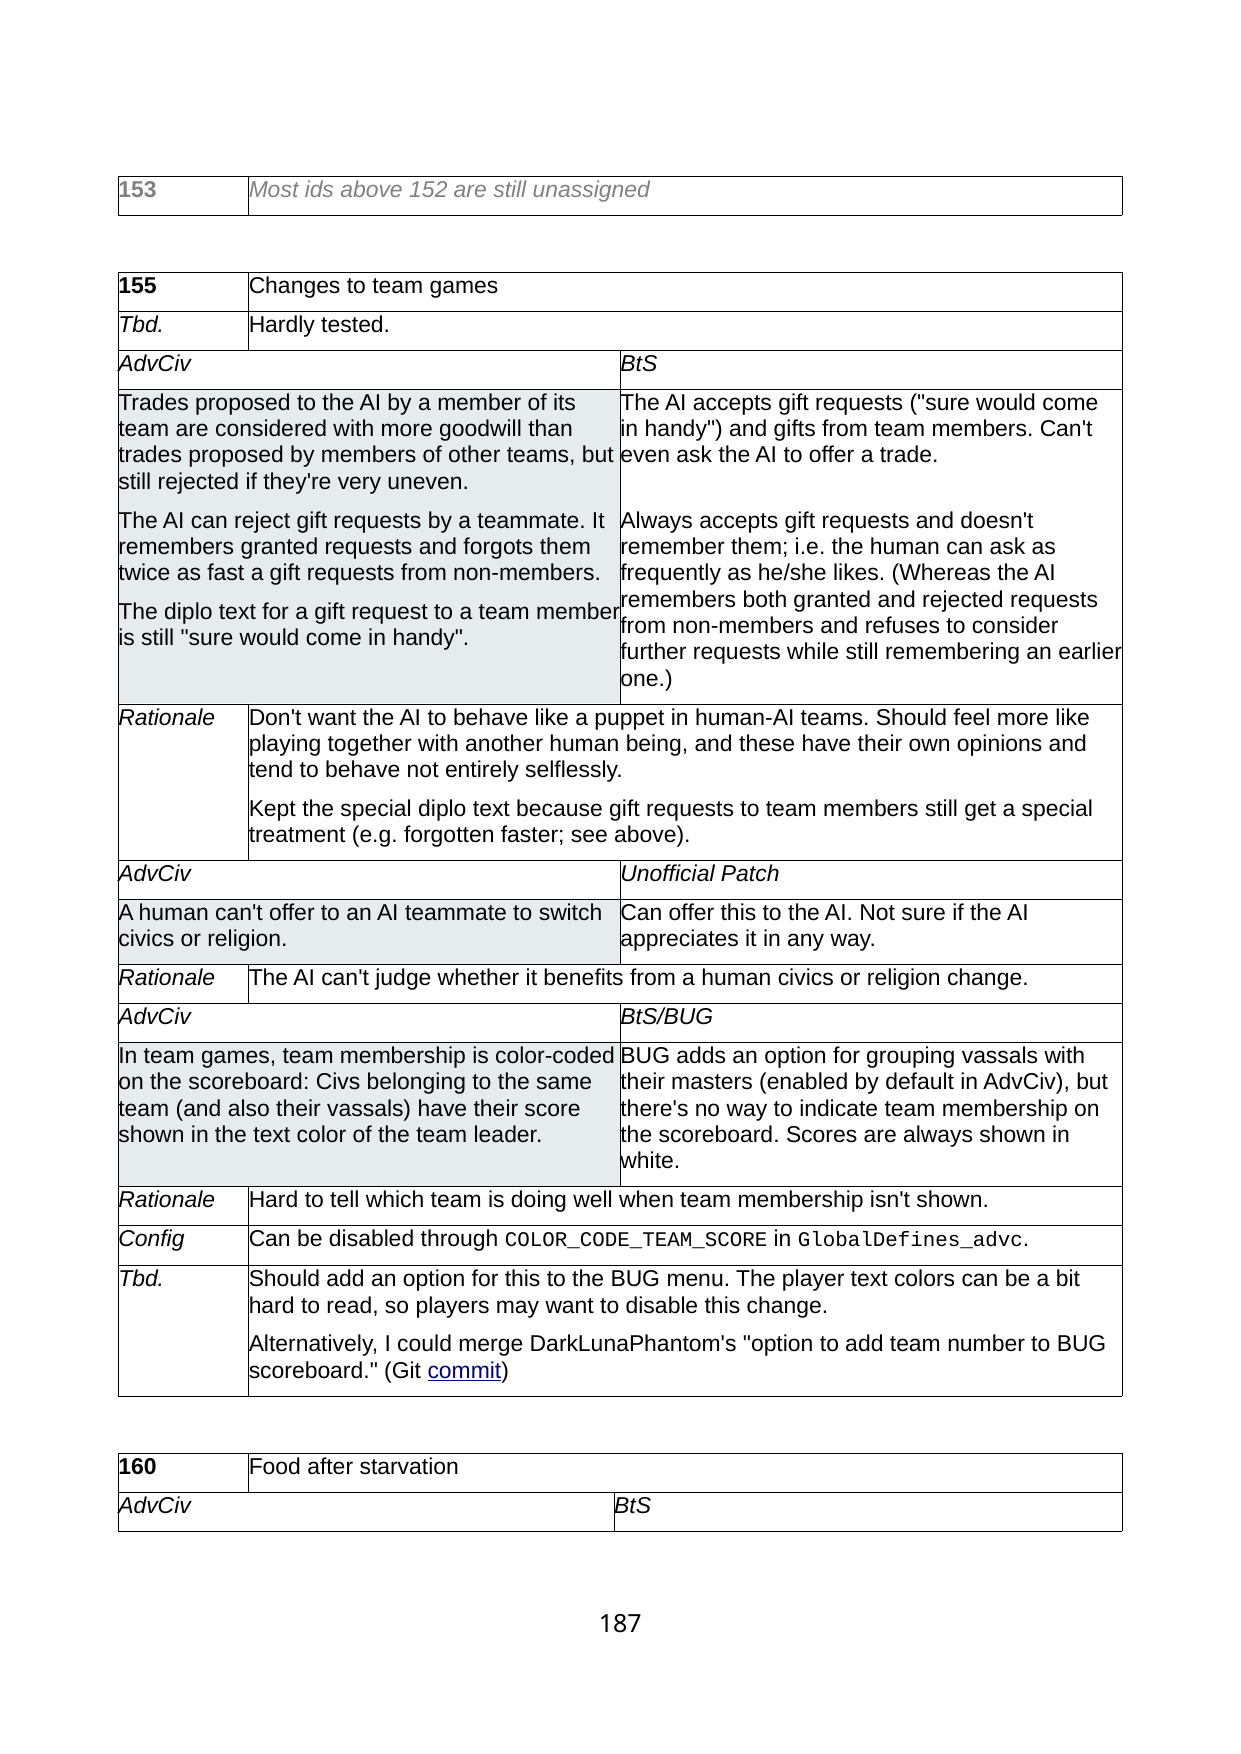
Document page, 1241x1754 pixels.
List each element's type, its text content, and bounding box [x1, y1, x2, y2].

table_header 160 [119, 1454, 248, 1492]
table_cell AdvCiv [119, 861, 620, 899]
table_cell AdvCiv [119, 351, 620, 389]
table_cell A human can't offer to an AI teammate to switch civics or religion. [119, 900, 620, 964]
table_header Food after starvation [249, 1454, 1122, 1492]
table_header 155 [119, 273, 248, 311]
table_header Changes to team games [249, 273, 1122, 311]
table_cell Rationale [119, 965, 248, 1003]
table_header Most ids above 152 are still unassigned [249, 177, 1122, 214]
table_cell Unofficial Patch [621, 861, 1122, 899]
table_cell Hardly tested. [249, 312, 1122, 350]
table_cell The AI accepts gift requests ("sure would come in handy") and gifts from team members. Can't even ask the AI to offer a trade. Always accepts gift requests and doesn't remember them; i.e. the human can ask as frequently as he/she likes. (Whereas the AI remembers both granted and rejected requests from non-members and refuses to consider further requests while still remembering an earlier one.) [621, 390, 1122, 703]
table_cell Rationale [119, 705, 248, 860]
table_cell The AI can't judge whether it benefits from a human civics or religion change. [249, 965, 1122, 1003]
table_cell In team games, team membership is color-coded on the scoreboard: Civs belonging to the same team (and also their vassals) have their score shown in the text color of the team leader. [119, 1043, 620, 1186]
table_cell BtS [615, 1493, 1122, 1531]
table_cell Rationale [119, 1187, 248, 1225]
table_cell Config [119, 1226, 248, 1265]
table_cell Can offer this to the AI. Not sure if the AI appreciates it in any way. [621, 900, 1122, 964]
table_cell AdvCiv [119, 1004, 620, 1042]
table_cell Tbd. [119, 1266, 248, 1396]
table_cell BUG adds an option for grouping vassals with their masters (enabled by default in AdvCiv), but there's no way to indicate team membership on the scoreboard. Scores are always shown in white. [621, 1043, 1122, 1186]
table_cell BtS/BUG [621, 1004, 1122, 1042]
table_header 153 [119, 177, 248, 214]
table_cell Should add an option for this to the BUG menu. The player text colors can be a bit hard to read, so players may want to disable this change. Alternatively, I could merge DarkLunaPhantom's "option to add team number to BUG scoreboard." (Git commit) [249, 1266, 1122, 1396]
table_cell BtS [621, 351, 1122, 389]
table_cell Trades proposed to the AI by a member of its team are considered with more goodwill than trades proposed by members of other teams, but still rejected if they're very uneven. The AI can reject gift requests by a teammate. It remembers granted requests and forgots them twice as fast a gift requests from non-members. The diplo text for a gift request to a team member is still "sure would come in handy". [119, 390, 620, 703]
table_cell Hard to tell which team is doing well when team membership isn't shown. [249, 1187, 1122, 1225]
table_cell AdvCiv [119, 1493, 614, 1531]
table_cell Tbd. [119, 312, 248, 350]
table_cell Can be disabled through COLOR_CODE_TEAM_SCORE in GlobalDefines_advc. [249, 1226, 1122, 1265]
table_cell Don't want the AI to behave like a puppet in human-AI teams. Should feel more like playing together with another human being, and these have their own opinions and tend to behave not entirely selflessly. Kept the special diplo text because gift requests to team members still get a special treatment (e.g. forgotten faster; see above). [249, 705, 1122, 860]
